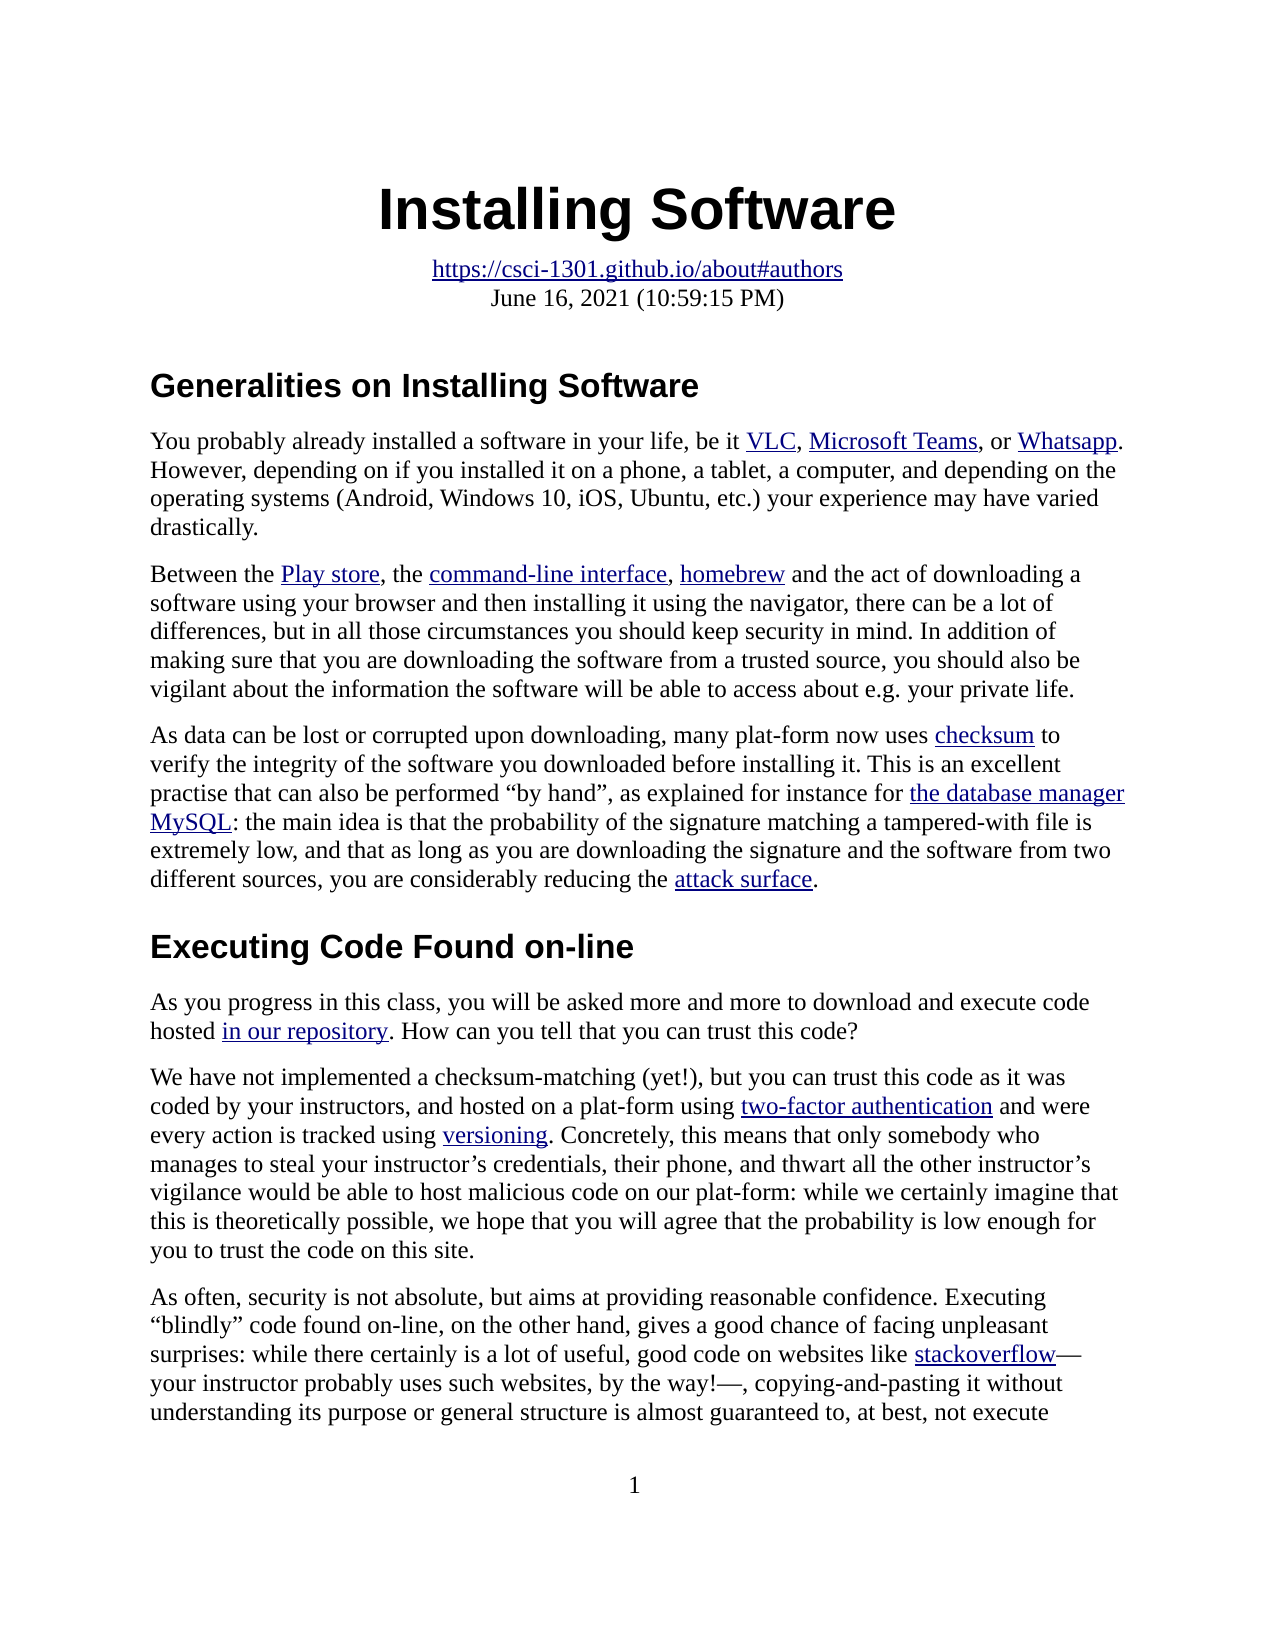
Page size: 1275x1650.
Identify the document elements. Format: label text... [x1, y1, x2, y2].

text As you progress in this class, you will be asked more and more to download and execute code hosted in our repository. How can you tell that you can trust this code? [150, 987, 1125, 1044]
title Installing Software [150, 175, 1125, 242]
text As data can be lost or corrupted upon downloading, many plat-form now uses checksum to verify the integrity of the software you downloaded before installing it. This is an excellent practise that can also be performed “by hand”, as explained for instance for the database manager MySQL: the main idea is that the probability of the signature matching a tampered-with file is extremely low, and that as long as you are downloading the signature and the software from two different sources, you are considerably reducing the attack surface. [150, 721, 1125, 893]
text June 16, 2021 (10:59:15 PM) [150, 283, 1125, 312]
text As often, security is not absolute, but aims at providing reasonable confidence. Executing “blindly” code found on-line, on the other hand, gives a good chance of facing unpleasant surprises: while there certainly is a lot of useful, good code on websites like stackoverflow—your instructor probably uses such websites, by the way!—, copying-and-pasting it without understanding its purpose or general structure is almost guaranteed to, at best, not execute [150, 1282, 1125, 1425]
text We have not implemented a checksum-matching (yet!), but you can trust this code as it was coded by your instructors, and hosted on a plat-form using two-factor authentication and were every action is tracked using versioning. Concretely, this means that only somebody who manages to steal your instructor’s credentials, their phone, and thwart all the other instructor’s vigilance would be able to host malicious code on our plat-form: while we certainly imagine that this is theoretically possible, we hope that you will agree that the probability is low enough for you to trust the code on this site. [150, 1062, 1125, 1264]
subtitle Executing Code Found on-line [150, 927, 1125, 966]
text Between the Play store, the command-line interface, homebrew and the act of downloading a software using your browser and then installing it using the navigator, there can be a lot of differences, but in all those circumstances you should keep security in mind. In addition of making sure that you are downloading the software from a trusted source, you should also be vigilant about the information the software will be able to access about e.g. your private life. [150, 559, 1125, 703]
text You probably already installed a software in your life, be it VLC, Microsoft Teams, or Whatsapp. However, depending on if you installed it on a phone, a tablet, a computer, and depending on the operating systems (Android, Windows 10, iOS, Ubuntu, etc.) your experience may have varied drastically. [150, 426, 1125, 541]
subtitle Generalities on Installing Software [150, 366, 1125, 404]
text https://csci-1301.github.io/about#authors [150, 254, 1125, 283]
